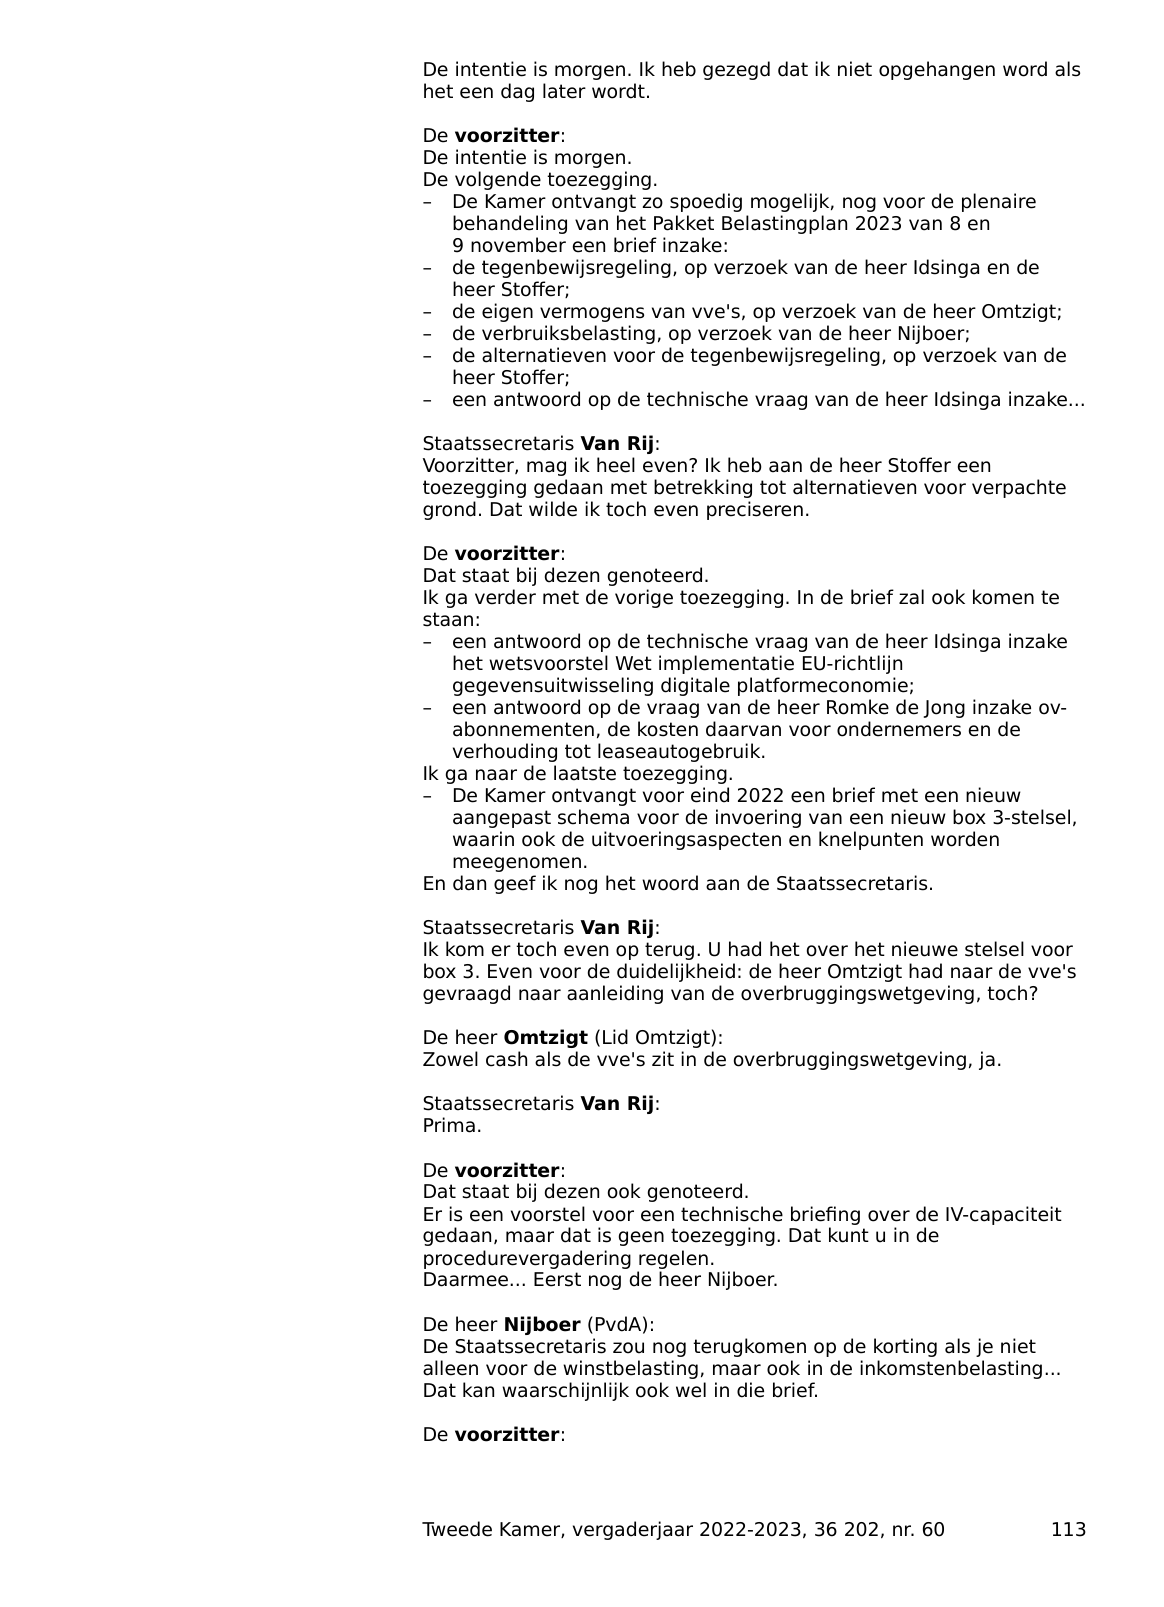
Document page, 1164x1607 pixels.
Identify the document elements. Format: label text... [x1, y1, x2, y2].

text De volgende toezegging. [422, 169, 1087, 191]
text Staatssecretaris Van Rij: [422, 433, 1087, 455]
text Voorzitter, mag ik heel even? Ik heb aan de heer Stoffer een toezegging gedaan met betrekking tot alternatieven voor verpachte grond. Dat wilde ik toch even preciseren. [422, 455, 1087, 521]
text Ik kom er toch even op terug. U had het over het nieuwe stelsel voor box 3. Even voor de duidelijkheid: de heer Omtzigt had naar de vve's gevraagd naar aanleiding van de overbruggingswetgeving, toch? [422, 939, 1087, 1005]
text Daarmee... Eerst nog de heer Nijboer. [422, 1269, 1087, 1291]
text Prima. [422, 1115, 1087, 1137]
text – De Kamer ontvangt voor eind 2022 een brief met een nieuw aangepast schema voor de invoering van een nieuw box 3-stelsel, waarin ook de uitvoeringsaspecten en knelpunten worden meegenomen. [422, 785, 1087, 873]
text De voorzitter: [422, 125, 1087, 147]
text Staatssecretaris Van Rij: [422, 917, 1087, 939]
text Er is een voorstel voor een technische briefing over de IV-capaciteit gedaan, maar dat is geen toezegging. Dat kunt u in de procedurevergadering regelen. [422, 1203, 1087, 1269]
text De voorzitter: [422, 1424, 1087, 1446]
text De heer Omtzigt (Lid Omtzigt): [422, 1027, 1087, 1049]
text De intentie is morgen. Ik heb gezegd dat ik niet opgehangen word als het een dag later wordt. [422, 59, 1087, 103]
text Dat staat bij dezen genoteerd. [422, 565, 1087, 587]
text Zowel cash als de vve's zit in de overbruggingswetgeving, ja. [422, 1049, 1087, 1071]
text – de alternatieven voor de tegenbewijsregeling, op verzoek van de heer Stoffer; [422, 345, 1087, 389]
text De voorzitter: [422, 1159, 1087, 1181]
text – een antwoord op de technische vraag van de heer Idsinga inzake... [422, 389, 1087, 411]
text De intentie is morgen. [422, 147, 1087, 169]
text Ik ga naar de laatste toezegging. [422, 763, 1087, 785]
text – een antwoord op de technische vraag van de heer Idsinga inzake het wetsvoorstel Wet implementatie EU-richtlijn gegevensuitwisseling digitale platformeconomie; [422, 631, 1087, 697]
text En dan geef ik nog het woord aan de Staatssecretaris. [422, 873, 1087, 895]
text Dat staat bij dezen ook genoteerd. [422, 1181, 1087, 1203]
text De Staatssecretaris zou nog terugkomen op de korting als je niet alleen voor de winstbelasting, maar ook in de inkomstenbelasting... Dat kan waarschijnlijk ook wel in die brief. [422, 1336, 1087, 1401]
text – De Kamer ontvangt zo spoedig mogelijk, nog voor de plenaire behandeling van het Pakket Belastingplan 2023 van 8 en 9 november een brief inzake: [422, 191, 1087, 257]
text – de tegenbewijsregeling, op verzoek van de heer Idsinga en de heer Stoffer; [422, 257, 1087, 301]
text De heer Nijboer (PvdA): [422, 1313, 1087, 1336]
text – de eigen vermogens van vve's, op verzoek van de heer Omtzigt; [422, 301, 1087, 323]
text – de verbruiksbelasting, op verzoek van de heer Nijboer; [422, 323, 1087, 345]
text Ik ga verder met de vorige toezegging. In de brief zal ook komen te staan: [422, 587, 1087, 631]
text – een antwoord op de vraag van de heer Romke de Jong inzake ov-abonnementen, de kosten daarvan voor ondernemers en de verhouding tot leaseautogebruik. [422, 697, 1087, 763]
text Staatssecretaris Van Rij: [422, 1093, 1087, 1115]
text De voorzitter: [422, 543, 1087, 565]
